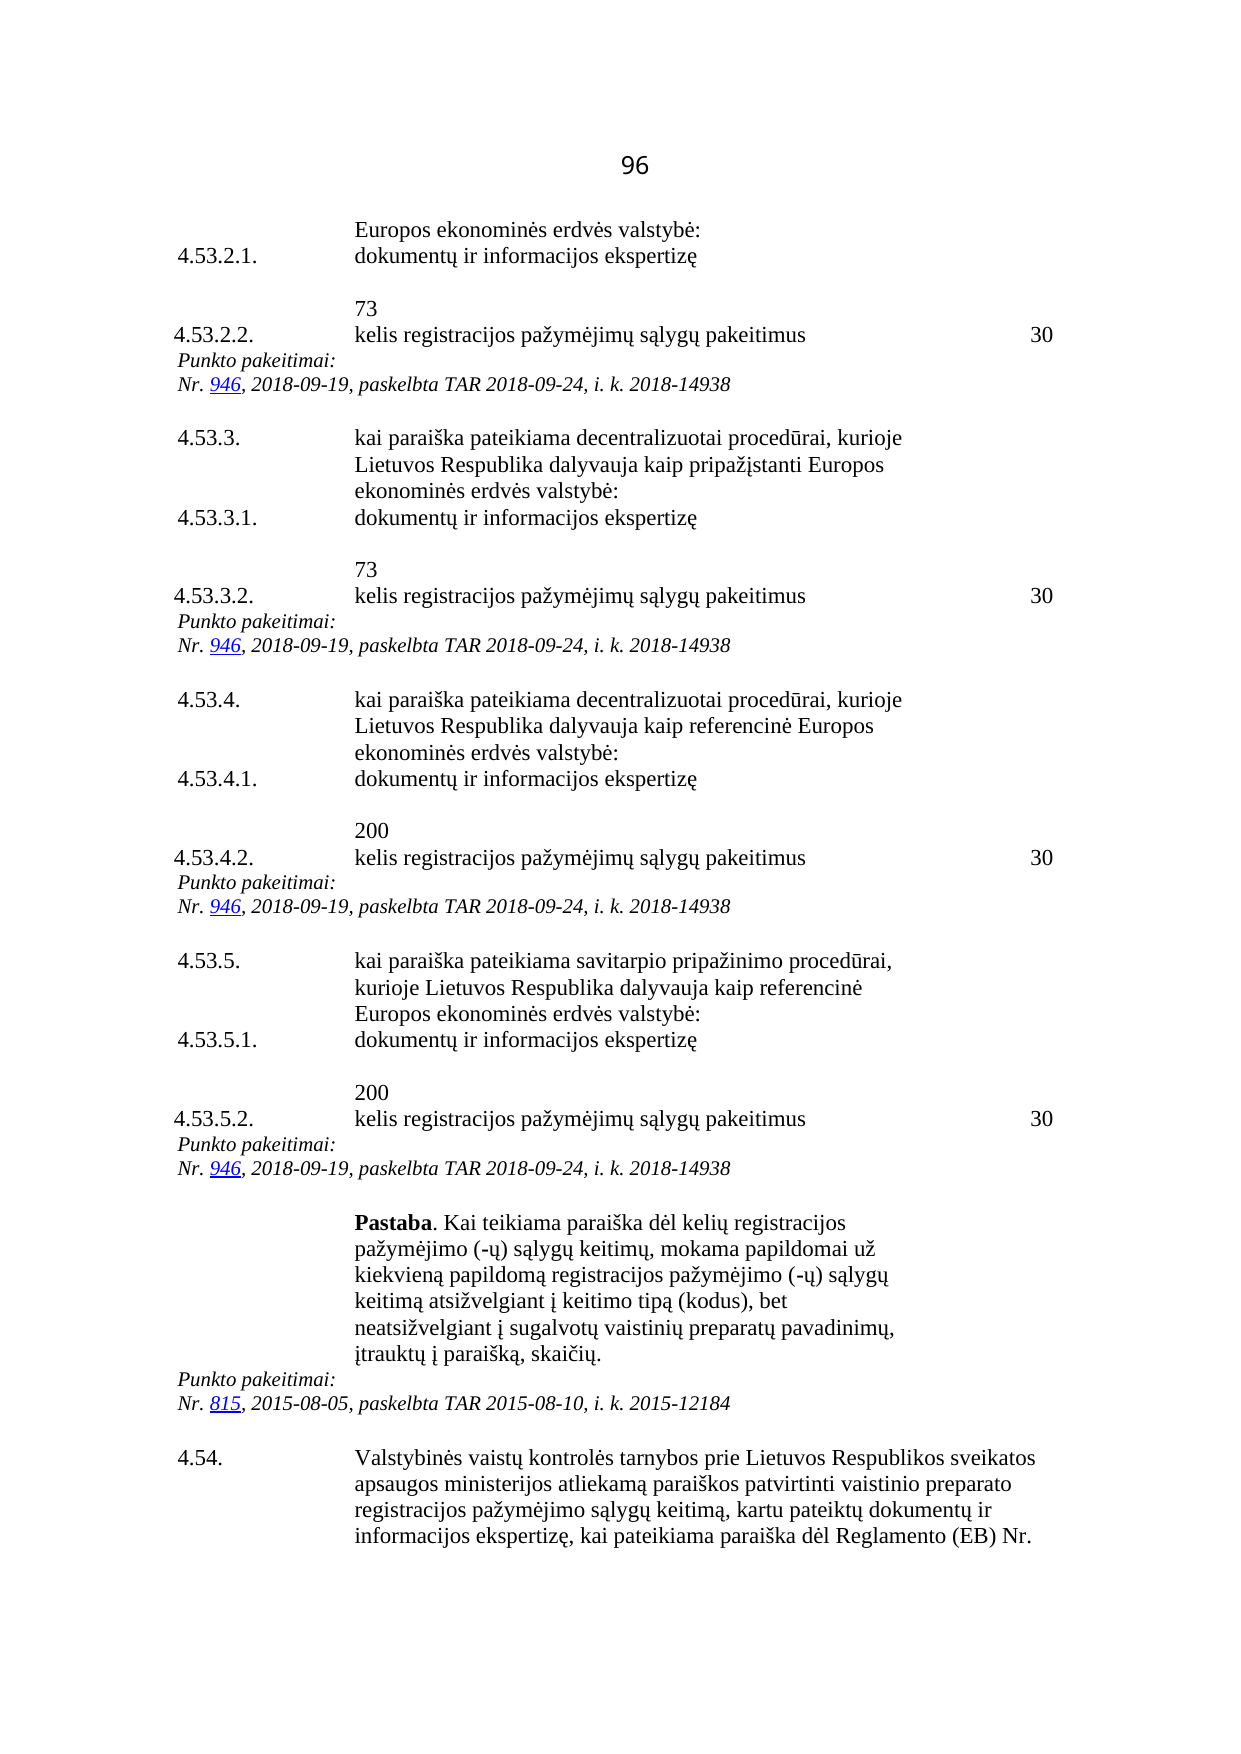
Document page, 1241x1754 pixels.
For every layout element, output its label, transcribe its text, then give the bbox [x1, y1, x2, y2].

text ekonominės erdvės valstybė: [354, 477, 945, 503]
text Europos ekonominės erdvės valstybė: [354, 216, 945, 242]
text Punkto pakeitimai: [177, 1132, 1093, 1156]
text kurioje Lietuvos Respublika dalyvauja kaip referencinė [354, 973, 945, 1000]
text 4.53.2.1. dokumentų ir informacijos ekspertizę 73 [177, 242, 945, 321]
text Lietuvos Respublika dalyvauja kaip referencinė Europos [354, 712, 945, 738]
text pažymėjimo (-ų) sąlygų keitimų, mokama papildomai už [354, 1235, 945, 1261]
text neatsižvelgiant į sugalvotų vaistinių preparatų pavadinimų, [354, 1314, 945, 1340]
text Nr. 946, 2018-09-19, paskelbta TAR 2018-09-24, i. k. 2018-14938 [177, 372, 1093, 396]
text Punkto pakeitimai: [177, 870, 1093, 894]
text 4.53.2.2. kelis registracijos pažymėjimų sąlygų pakeitimus 30 [174, 321, 1093, 348]
text 4.53.5. kai paraiška pateikiama savitarpio pripažinimo procedūrai, [177, 947, 945, 973]
text Punkto pakeitimai: [177, 348, 1093, 372]
text Nr. 946, 2018-09-19, paskelbta TAR 2018-09-24, i. k. 2018-14938 [177, 633, 1093, 657]
text Pastaba. Kai teikiama paraiška dėl kelių registracijos [354, 1208, 945, 1235]
text ekonominės erdvės valstybė: [354, 738, 945, 765]
text 4.54. Valstybinės vaistų kontrolės tarnybos prie Lietuvos Respublikos sveikatos apsaugos ministerijos atliekamą paraiškos patvirtinti vaistinio preparato registracijos pažymėjimo sąlygų keitimą, kartu pateiktų dokumentų ir informacijos ekspertizę, kai pateikiama paraiška dėl Reglamento (EB) Nr. [177, 1443, 1093, 1549]
text 4.53.3.1. dokumentų ir informacijos ekspertizę 73 [177, 503, 945, 583]
text Nr. 815, 2015-08-05, paskelbta TAR 2015-08-10, i. k. 2015-12184 [177, 1391, 1093, 1415]
text Punkto pakeitimai: [177, 609, 1093, 633]
text 4.53.3.2. kelis registracijos pažymėjimų sąlygų pakeitimus 30 [174, 583, 1093, 609]
text įtrauktų į paraišką, skaičių. [354, 1340, 945, 1367]
text keitimą atsižvelgiant į keitimo tipą (kodus), bet [354, 1288, 945, 1314]
text Nr. 946, 2018-09-19, paskelbta TAR 2018-09-24, i. k. 2018-14938 [177, 894, 1093, 918]
text 4.53.4.2. kelis registracijos pažymėjimų sąlygų pakeitimus 30 [174, 844, 1093, 870]
text kiekvieną papildomą registracijos pažymėjimo (-ų) sąlygų [354, 1261, 945, 1288]
text 4.53.4. kai paraiška pateikiama decentralizuotai procedūrai, kurioje [177, 686, 945, 712]
text 4.53.5.2. kelis registracijos pažymėjimų sąlygų pakeitimus 30 [174, 1105, 1093, 1132]
text 4.53.5.1. dokumentų ir informacijos ekspertizę 200 [177, 1026, 945, 1105]
text Europos ekonominės erdvės valstybė: [354, 1000, 945, 1026]
text Nr. 946, 2018-09-19, paskelbta TAR 2018-09-24, i. k. 2018-14938 [177, 1156, 1093, 1180]
text Punkto pakeitimai: [177, 1367, 1093, 1391]
text Lietuvos Respublika dalyvauja kaip pripažįstanti Europos [354, 451, 945, 477]
text 4.53.3. kai paraiška pateikiama decentralizuotai procedūrai, kurioje [177, 424, 945, 451]
text 4.53.4.1. dokumentų ir informacijos ekspertizę 200 [177, 765, 945, 844]
